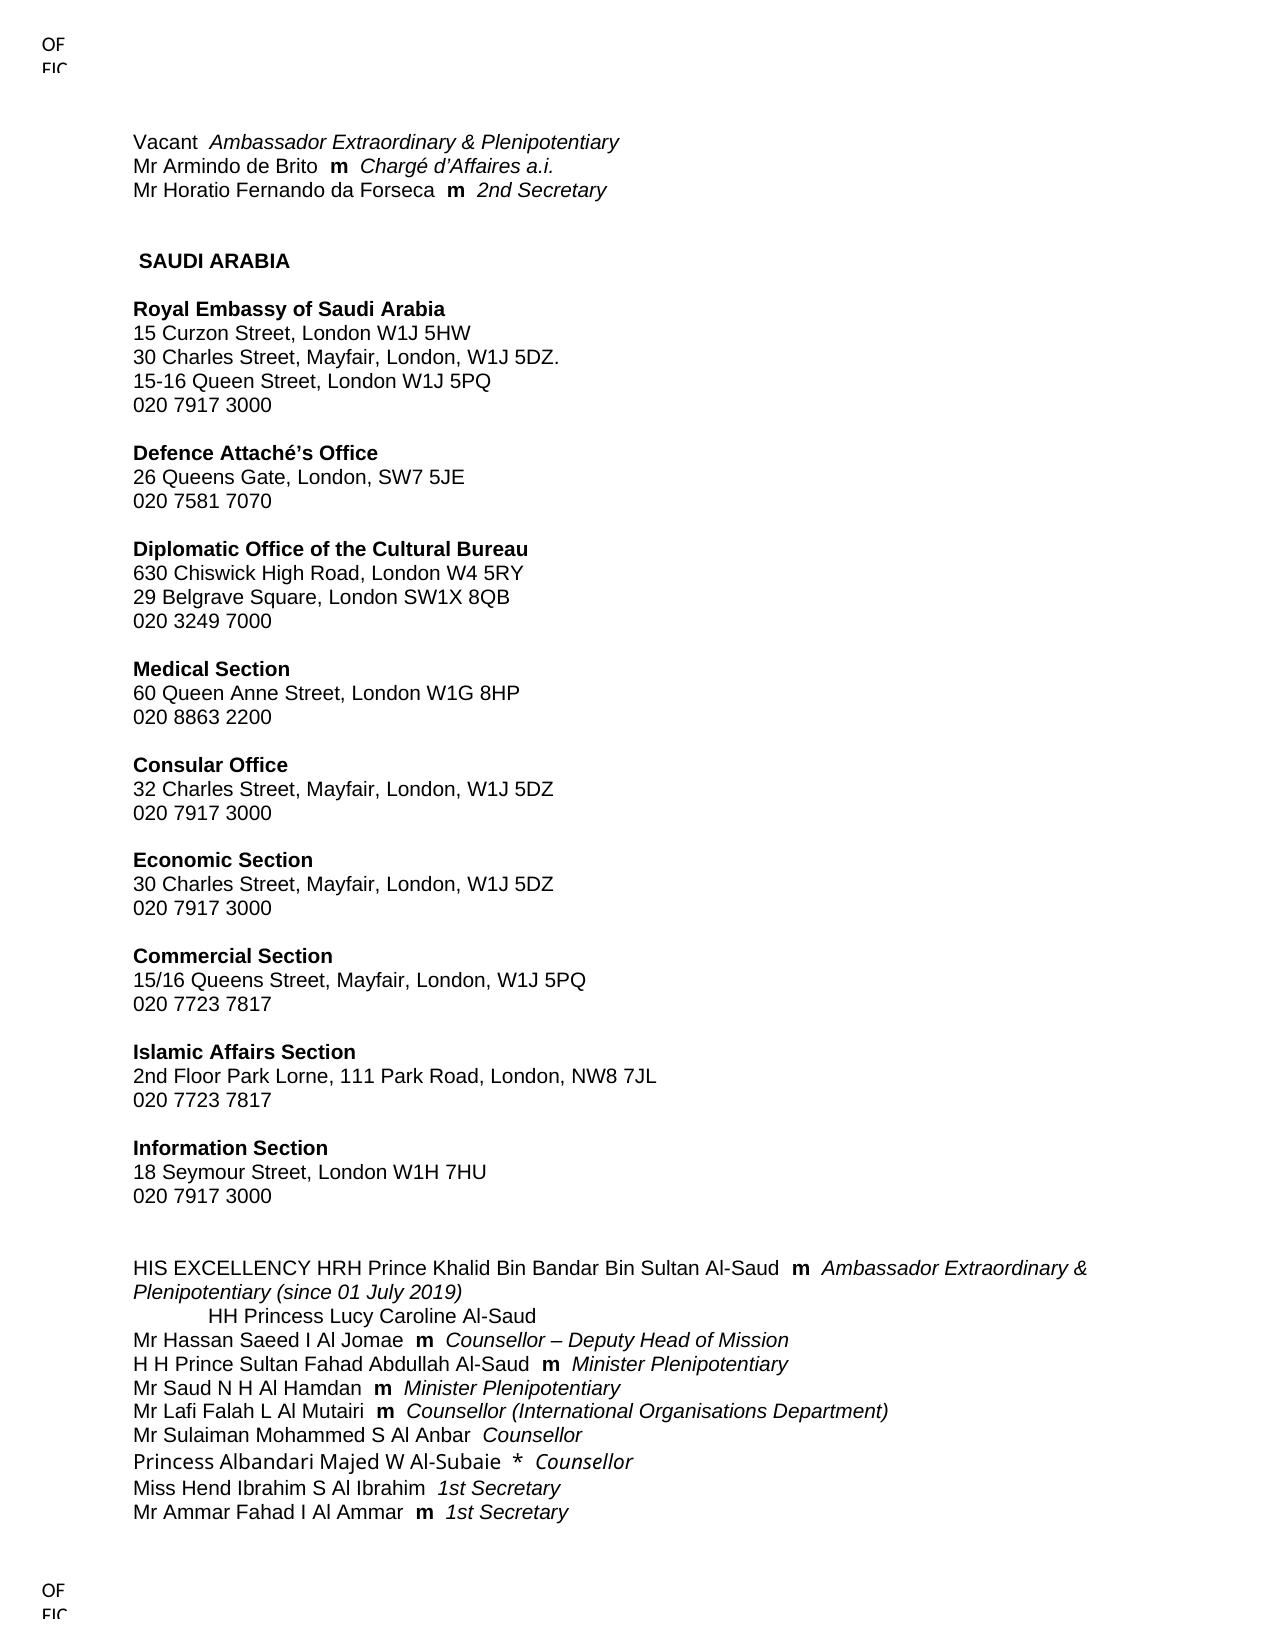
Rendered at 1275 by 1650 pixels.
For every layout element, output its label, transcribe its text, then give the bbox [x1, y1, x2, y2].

text HH Princess Lucy Caroline Al-Saud [133, 1303, 1181, 1327]
text Defence Attaché’s Office [133, 441, 1181, 465]
text Princess Albandari Majed W Al-Subaie * Counsellor Miss Hend Ibrahim S Al Ibrahim 1st Secretary [133, 1447, 1181, 1499]
text Diplomatic Office of the Cultural Bureau [133, 537, 1181, 561]
text Islamic Affairs Section [133, 1040, 1181, 1064]
text Vacant Ambassador Extraordinary & Plenipotentiary [133, 129, 1181, 153]
text 020 7723 7817 [133, 992, 1181, 1016]
text 32 Charles Street, Mayfair, London, W1J 5DZ [133, 776, 1181, 800]
text 020 7723 7817 [133, 1088, 1181, 1112]
text 30 Charles Street, Mayfair, London, W1J 5DZ [133, 872, 1181, 896]
text Economic Section [133, 848, 1181, 872]
text Consular Office [133, 752, 1181, 776]
table_header [1053, 249, 1275, 297]
table_header [751, 249, 1053, 297]
text Mr Sulaiman Mohammed S Al Anbar Counsellor [133, 1423, 1181, 1447]
text 020 7917 3000 [133, 800, 1181, 824]
text Mr Armindo de Brito m Chargé d’Affaires a.i. [133, 153, 1181, 177]
text 630 Chiswick High Road, London W4 5RY [133, 561, 1181, 585]
text H H Prince Sultan Fahad Abdullah Al-Saud m Minister Plenipotentiary [133, 1351, 1181, 1375]
text 020 3249 7000 [133, 609, 1181, 633]
text 020 7917 3000 [133, 896, 1181, 920]
text 15-16 Queen Street, London W1J 5PQ [133, 369, 1181, 393]
text 020 7917 3000 [133, 1184, 1181, 1208]
text 020 7581 7070 [133, 489, 1181, 513]
text Mr Ammar Fahad I Al Ammar m 1st Secretary [133, 1499, 1181, 1523]
text Information Section [133, 1136, 1181, 1160]
text Mr Lafi Falah L Al Mutairi m Counsellor (International Organisations Department) [133, 1399, 1181, 1423]
text 60 Queen Anne Street, London W1G 8HP [133, 681, 1181, 704]
text 15 Curzon Street, London W1J 5HW [133, 321, 1181, 345]
text Mr Horatio Fernando da Forseca m 2nd Secretary [133, 177, 1181, 201]
text 30 Charles Street, Mayfair, London, W1J 5DZ. [133, 345, 1181, 369]
text Medical Section [133, 657, 1181, 681]
text 15/16 Queens Street, Mayfair, London, W1J 5PQ [133, 968, 1181, 992]
text Commercial Section [133, 944, 1181, 968]
text 29 Belgrave Square, London SW1X 8QB [133, 585, 1181, 609]
text 020 8863 2200 [133, 704, 1181, 728]
text 2nd Floor Park Lorne, 111 Park Road, London, NW8 7JL [133, 1064, 1181, 1088]
text 26 Queens Gate, London, SW7 5JE [133, 465, 1181, 489]
text Royal Embassy of Saudi Arabia [133, 297, 1181, 321]
table_header SAUDI ARABIA [122, 249, 697, 297]
text Mr Saud N H Al Hamdan m Minister Plenipotentiary [133, 1375, 1181, 1399]
table_header [697, 249, 751, 297]
text 020 7917 3000 [133, 393, 1181, 417]
text 18 Seymour Street, London W1H 7HU [133, 1160, 1181, 1184]
text HIS EXCELLENCY HRH Prince Khalid Bin Bandar Bin Sultan Al-Saud m Ambassador Extraordinary & Plenipotentiary (since 01 July 2019) [133, 1256, 1181, 1303]
text Mr Hassan Saeed I Al Jomae m Counsellor – Deputy Head of Mission [133, 1327, 1181, 1351]
